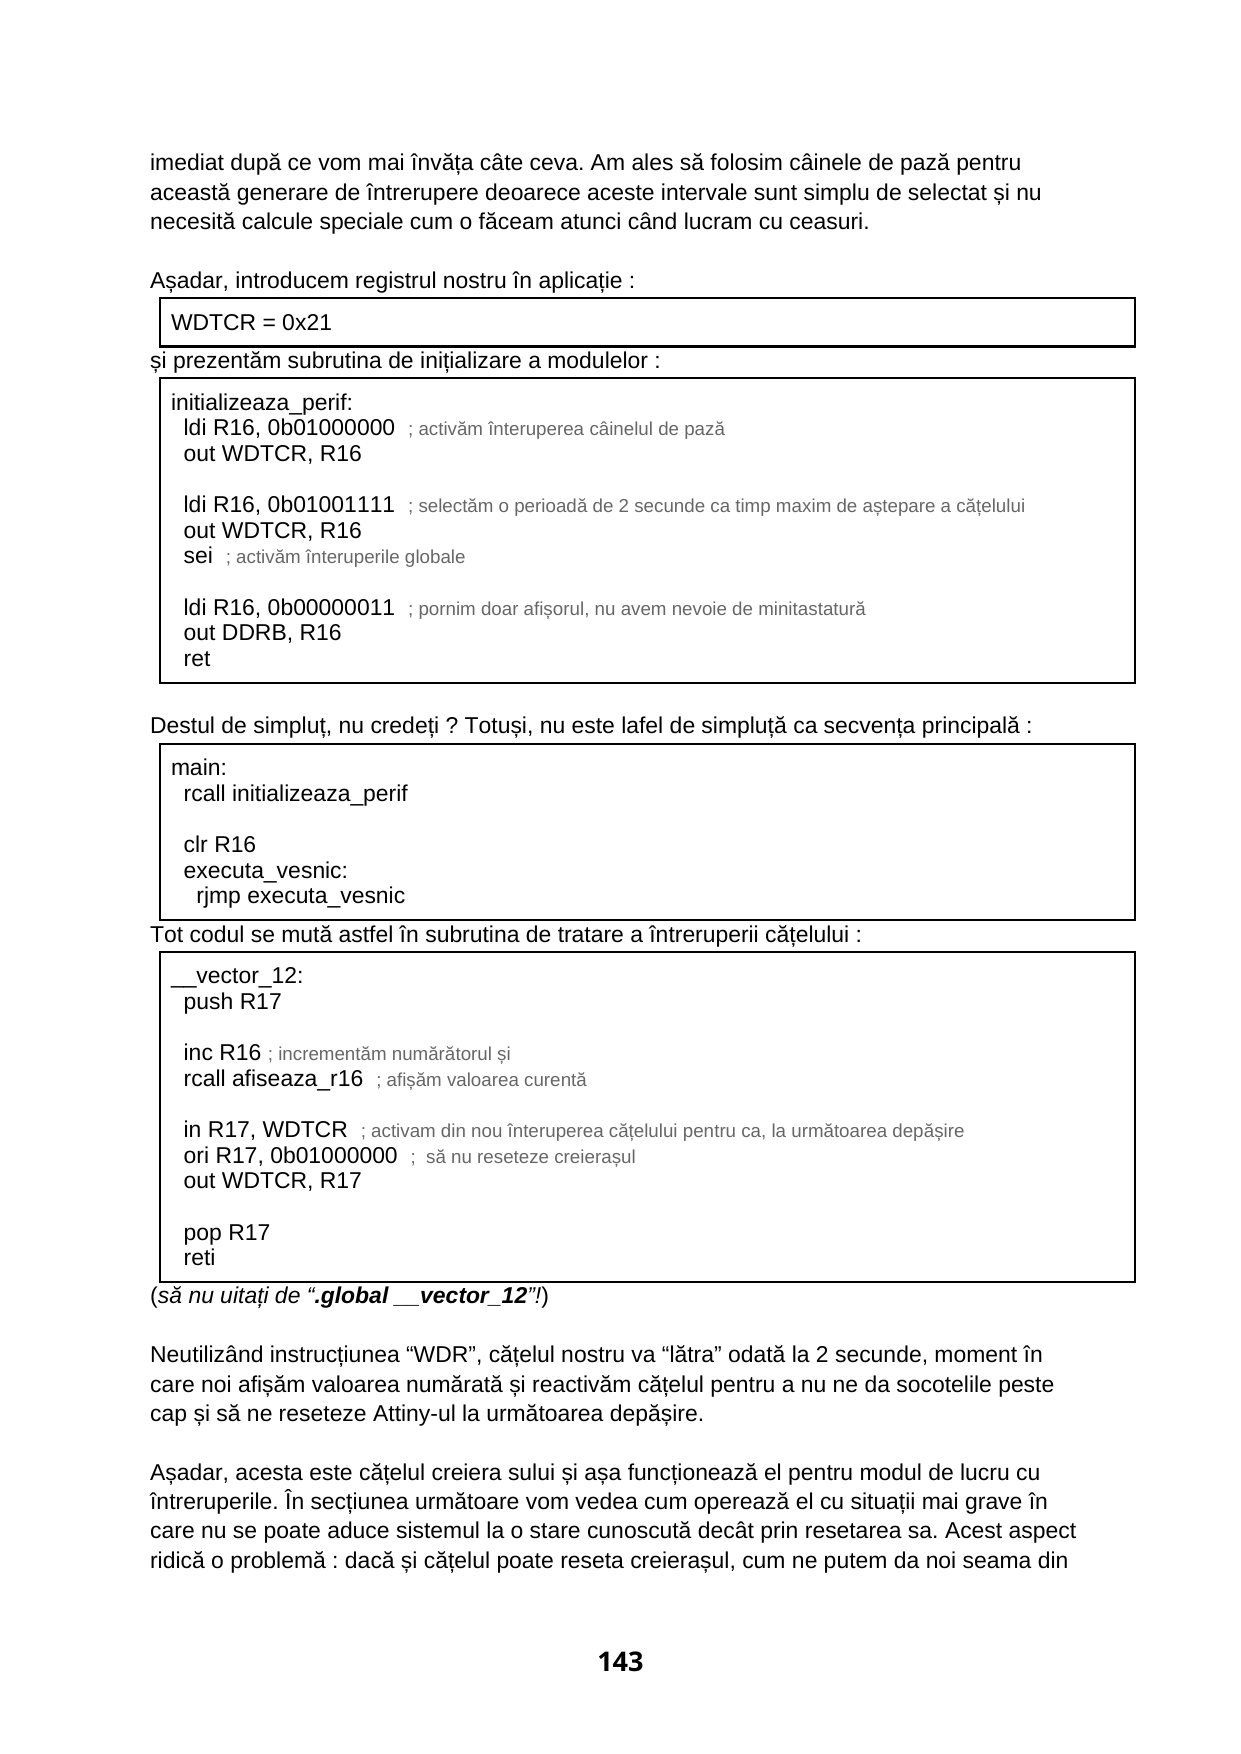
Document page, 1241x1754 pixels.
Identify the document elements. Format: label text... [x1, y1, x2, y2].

text și prezentăm subrutina de inițializare a modulelor : [150, 347, 1091, 373]
table_header __vector_12: push R17 inc R16 ; incrementăm numărătorul și rcall afiseaza_r16 ; afișăm valoarea curentă in R17, WDTCR ; activam din nou înteruperea cățelului pentru ca, la următoarea depășire ori R17, 0b01000000 ; să nu reseteze creierașul out WDTCR, R17 pop R17 reti [161, 953, 1134, 1281]
table_header WDTCR = 0x21 [161, 299, 1134, 345]
text Așadar, introducem registrul nostru în aplicație : [150, 267, 1091, 293]
text (să nu uitați de “.global __vector_12”!) [150, 1283, 1091, 1309]
table_header main: rcall initializeaza_perif clr R16 executa_vesnic: rjmp executa_vesnic [161, 745, 1134, 919]
table_header initializeaza_perif: ldi R16, 0b01000000 ; activăm înteruperea câinelul de pază out WDTCR, R16 ldi R16, 0b01001111 ; selectăm o perioadă de 2 secunde ca timp maxim de aștepare a cățelului out WDTCR, R16 sei ; activăm înteruperile globale ldi R16, 0b00000011 ; pornim doar afișorul, nu avem nevoie de minitastatură out DDRB, R16 ret [161, 379, 1134, 682]
text Tot codul se mută astfel în subrutina de tratare a întreruperii cățelului : [150, 921, 1091, 947]
text Așadar, acesta este cățelul creiera sului și așa funcționează el pentru modul de lucru cu întreruperile. În secțiunea următoare vom vedea cum operează el cu situații mai grave în care nu se poate aduce sistemul la o stare cunoscută decât prin resetarea sa. Acest aspect ridică o problemă : dacă și cățelul poate reseta creierașul, cum ne putem da noi seama din [150, 1459, 1091, 1573]
text Neutilizând instrucțiunea “WDR”, cățelul nostru va “lătra” odată la 2 secunde, moment în care noi afișăm valoarea numărată și reactivăm cățelul pentru a nu ne da socotelile peste cap și să ne reseteze Attiny-ul la următoarea depășire. [150, 1342, 1091, 1426]
text imediat după ce vom mai învăța câte ceva. Am ales să folosim câinele de pază pentru această generare de întrerupere deoarece aceste intervale sunt simplu de selectat și nu necesită calcule speciale cum o făceam atunci când lucram cu ceasuri. [150, 150, 1091, 234]
text Destul de simpluț, nu credeți ? Totuși, nu este lafel de simpluță ca secvența principală : [150, 713, 1091, 739]
